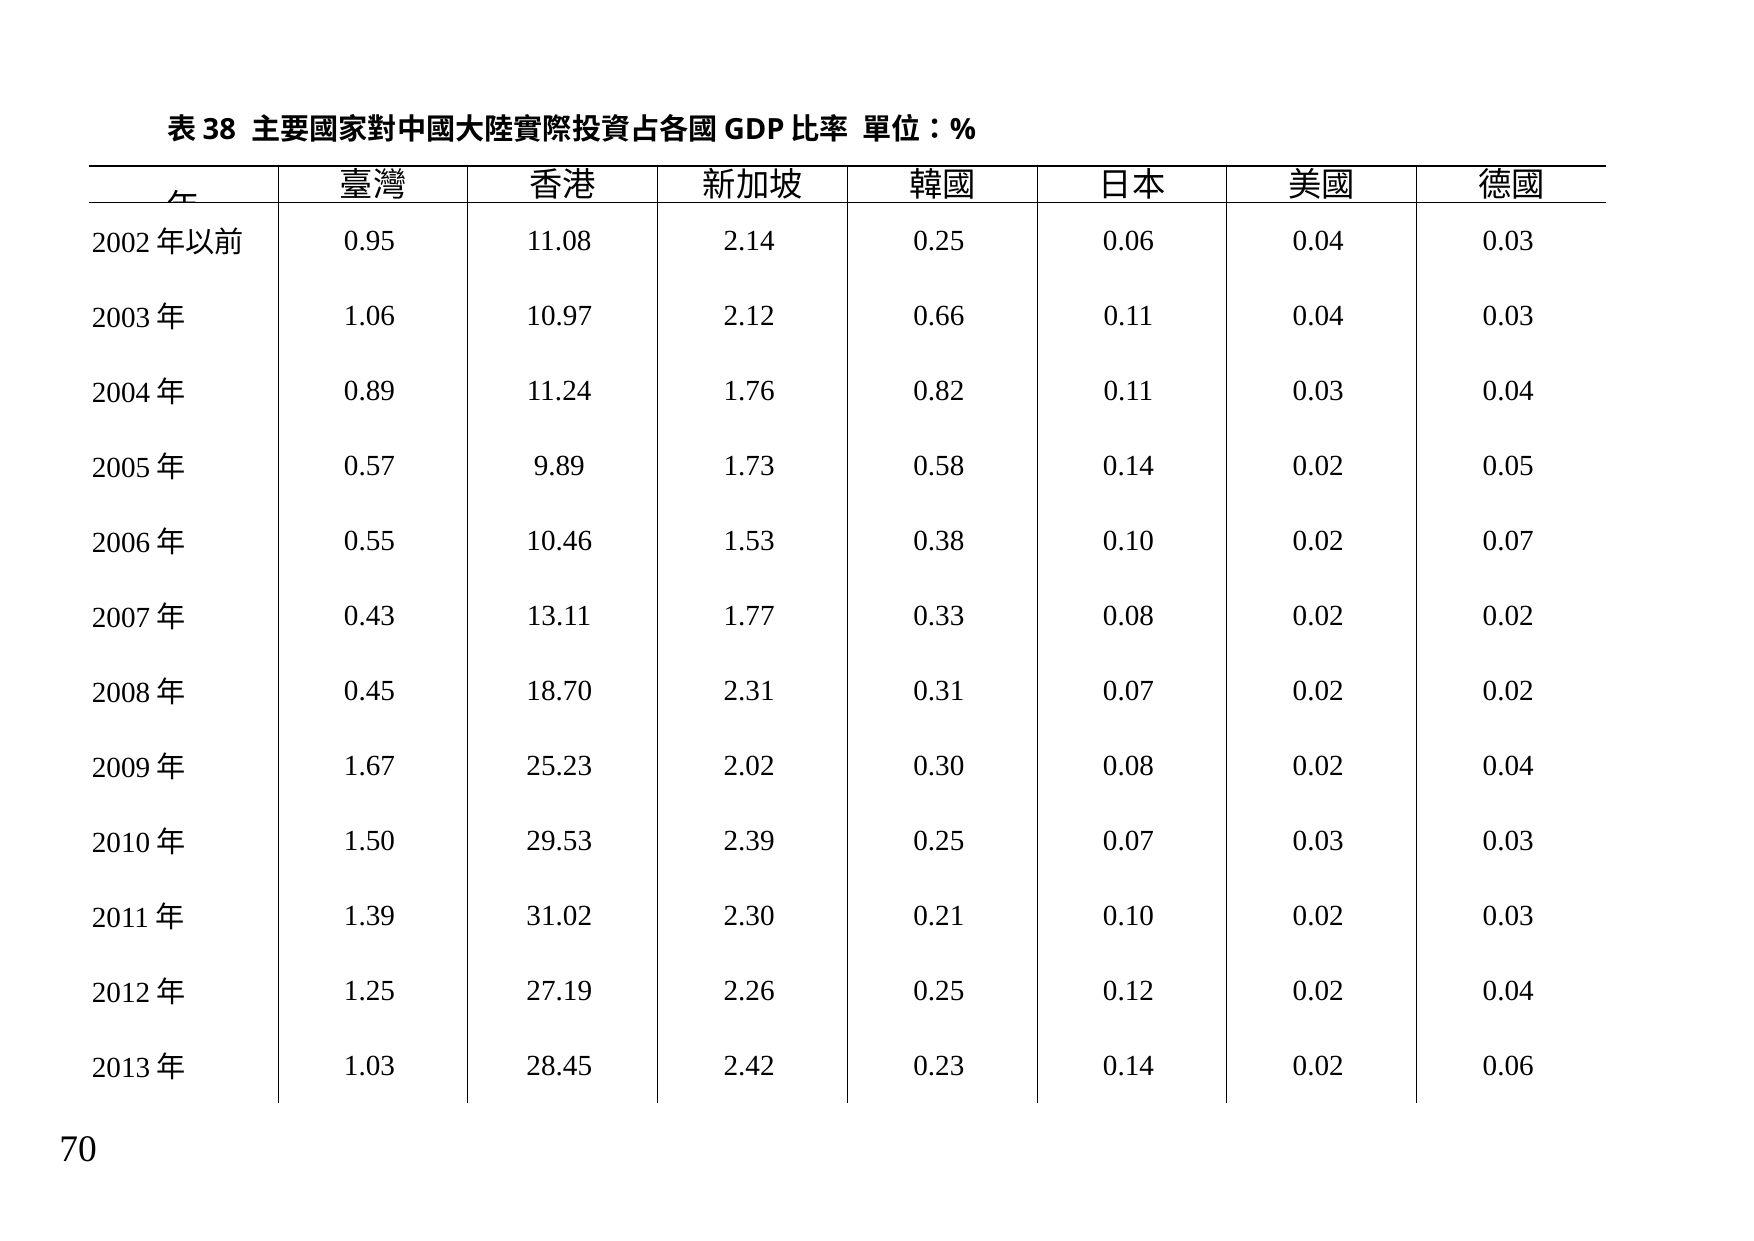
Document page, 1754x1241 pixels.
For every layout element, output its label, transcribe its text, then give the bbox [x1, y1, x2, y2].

table_cell 0.02 [1227, 428, 1416, 503]
table_cell 1.53 [658, 503, 847, 578]
table_cell 1.39 [279, 878, 467, 953]
table_cell 2.26 [658, 953, 847, 1028]
table_header 美國 [1227, 167, 1416, 202]
table_cell 2012年 [89, 953, 278, 1028]
table_cell 0.57 [279, 428, 467, 503]
table_cell 0.95 [279, 203, 467, 278]
table_cell 0.02 [1227, 578, 1416, 653]
table_cell 1.67 [279, 728, 467, 803]
table_cell 2.30 [658, 878, 847, 953]
table_cell 1.77 [658, 578, 847, 653]
table_cell 0.02 [1227, 878, 1416, 953]
table_cell 0.14 [1038, 1028, 1226, 1103]
table_header 德國 [1417, 167, 1606, 202]
table_cell 0.45 [279, 653, 467, 728]
table_cell 0.05 [1417, 428, 1606, 503]
table_cell 1.50 [279, 803, 467, 878]
table_cell 0.33 [848, 578, 1037, 653]
table_cell 0.89 [279, 353, 467, 428]
table_cell 2011年 [89, 878, 278, 953]
table_cell 0.14 [1038, 428, 1226, 503]
table_cell 0.02 [1227, 1028, 1416, 1103]
table_cell 0.02 [1227, 728, 1416, 803]
table_cell 0.30 [848, 728, 1037, 803]
table_cell 28.45 [468, 1028, 657, 1103]
table_cell 0.03 [1227, 353, 1416, 428]
table_cell 2004年 [89, 353, 278, 428]
table_cell 31.02 [468, 878, 657, 953]
table_cell 0.82 [848, 353, 1037, 428]
table_cell 2013年 [89, 1028, 278, 1103]
table_cell 0.21 [848, 878, 1037, 953]
table_header 香港 [468, 167, 657, 202]
table_cell 0.02 [1227, 503, 1416, 578]
table_cell 0.03 [1417, 278, 1606, 353]
table_cell 2.42 [658, 1028, 847, 1103]
subtitle 表38 主要國家對中國大陸實際投資占各國GDP比率 單位：% [59, 90, 1636, 165]
table_cell 0.06 [1417, 1028, 1606, 1103]
table_cell 0.04 [1227, 278, 1416, 353]
table_cell 0.38 [848, 503, 1037, 578]
table_cell 0.08 [1038, 578, 1226, 653]
table_cell 18.70 [468, 653, 657, 728]
table_cell 10.97 [468, 278, 657, 353]
table_cell 0.02 [1417, 653, 1606, 728]
table_cell 2007年 [89, 578, 278, 653]
table_cell 2009年 [89, 728, 278, 803]
table_cell 2.12 [658, 278, 847, 353]
table_cell 0.03 [1417, 803, 1606, 878]
table_cell 0.23 [848, 1028, 1037, 1103]
table_cell 2010年 [89, 803, 278, 878]
table_cell 25.23 [468, 728, 657, 803]
table_cell 0.43 [279, 578, 467, 653]
table_cell 0.07 [1417, 503, 1606, 578]
table_cell 0.03 [1417, 203, 1606, 278]
table_cell 1.03 [279, 1028, 467, 1103]
table_header 臺灣 [279, 167, 467, 202]
table_cell 2005年 [89, 428, 278, 503]
table_cell 0.07 [1038, 653, 1226, 728]
table_cell 1.25 [279, 953, 467, 1028]
table_cell 0.02 [1227, 953, 1416, 1028]
table_cell 0.04 [1417, 953, 1606, 1028]
table_cell 11.24 [468, 353, 657, 428]
table_cell 27.19 [468, 953, 657, 1028]
table_cell 0.04 [1417, 353, 1606, 428]
table_cell 29.53 [468, 803, 657, 878]
table_cell 0.25 [848, 953, 1037, 1028]
table_cell 11.08 [468, 203, 657, 278]
table_cell 1.76 [658, 353, 847, 428]
table_cell 2003年 [89, 278, 278, 353]
table_cell 0.12 [1038, 953, 1226, 1028]
table_cell 0.66 [848, 278, 1037, 353]
table_cell 0.10 [1038, 878, 1226, 953]
table_header 日本 [1038, 167, 1226, 202]
table_cell 0.10 [1038, 503, 1226, 578]
table_cell 0.02 [1417, 578, 1606, 653]
table_header 韓國 [848, 167, 1037, 202]
table_cell 2.31 [658, 653, 847, 728]
table_cell 10.46 [468, 503, 657, 578]
table_cell 2008年 [89, 653, 278, 728]
table_cell 0.02 [1227, 653, 1416, 728]
table_cell 2.39 [658, 803, 847, 878]
table_header 新加坡 [658, 167, 847, 202]
table_cell 0.04 [1417, 728, 1606, 803]
table_header 年 [89, 167, 278, 202]
table_cell 0.06 [1038, 203, 1226, 278]
table_cell 0.31 [848, 653, 1037, 728]
table_cell 2006年 [89, 503, 278, 578]
table_cell 1.73 [658, 428, 847, 503]
table_cell 0.03 [1417, 878, 1606, 953]
table_cell 9.89 [468, 428, 657, 503]
table_cell 0.11 [1038, 278, 1226, 353]
table_cell 2.14 [658, 203, 847, 278]
table_cell 2002年以前 [89, 203, 278, 278]
table_cell 2.02 [658, 728, 847, 803]
table_cell 13.11 [468, 578, 657, 653]
table_cell 1.06 [279, 278, 467, 353]
table_cell 0.08 [1038, 728, 1226, 803]
table_cell 0.07 [1038, 803, 1226, 878]
table_cell 0.25 [848, 803, 1037, 878]
table_cell 0.58 [848, 428, 1037, 503]
table_cell 0.55 [279, 503, 467, 578]
table_header 年 [171, 196, 183, 202]
table_cell 0.11 [1038, 353, 1226, 428]
table_cell 0.25 [848, 203, 1037, 278]
table_cell 0.03 [1227, 803, 1416, 878]
table_cell 0.04 [1227, 203, 1416, 278]
